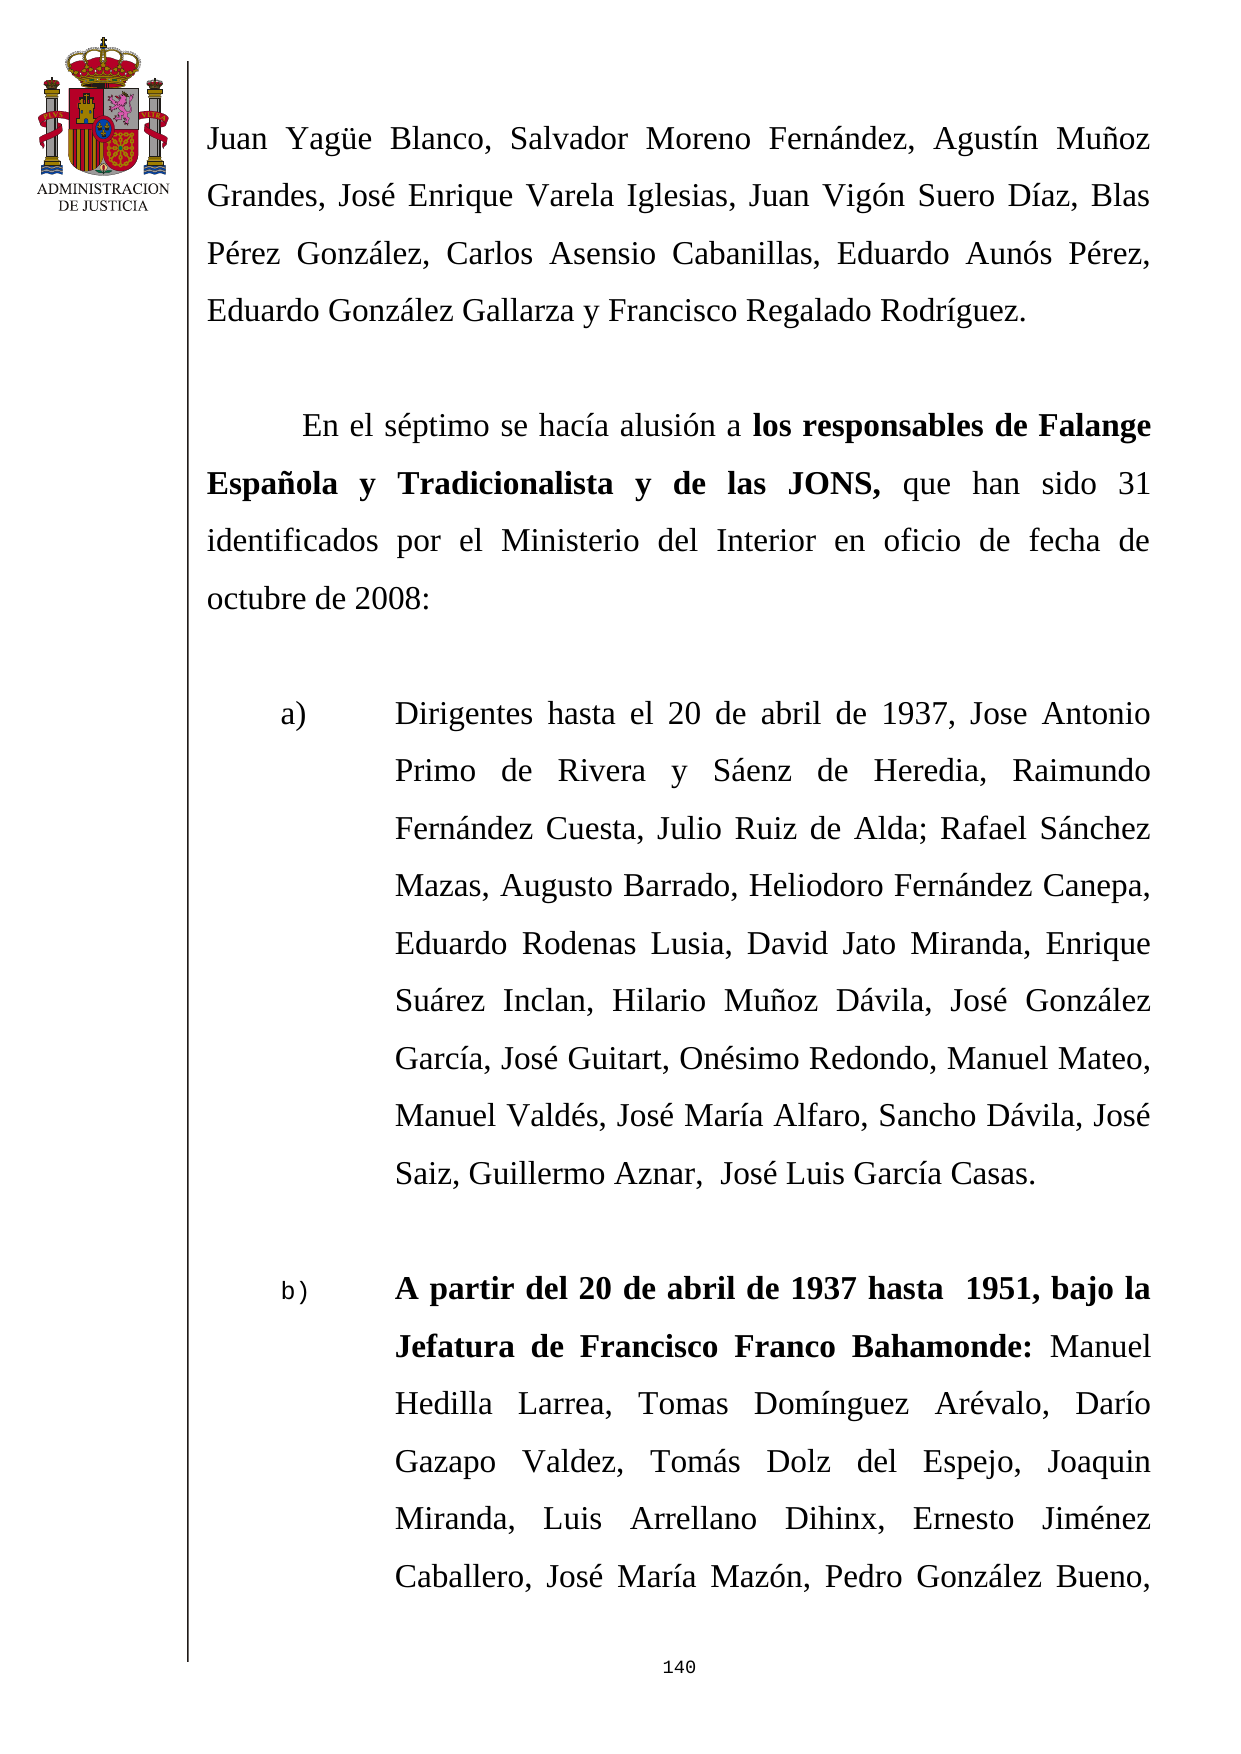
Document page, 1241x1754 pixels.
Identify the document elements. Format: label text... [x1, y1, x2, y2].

text En el séptimo se hacía alusión a los responsables de Falange Española y Tradicionalista y de las JONS, que han sido 31 identificados por el Ministerio del Interior en oficio de fecha de octubre de 2008: [207, 406, 1152, 616]
text Juan Yagüe Blanco, Salvador Moreno Fernández, Agustín Muñoz Grandes, José Enrique Varela Iglesias, Juan Vigón Suero Díaz, Blas Pérez González, Carlos Asensio Cabanillas, Eduardo Aunós Pérez, Eduardo González Gallarza y Francisco Regalado Rodríguez. [207, 118, 1152, 329]
list A partir del 20 de abril de 1937 hasta 1951, bajo la Jefatura de Francisco Franco Bahamonde: Manuel Hedilla Larrea, Tomas Domínguez Arévalo, Darío Gazapo Valdez, Tomás Dolz del Espejo, Joaquin Miranda, Luis Arrellano Dihinx, Ernesto Jiménez Caballero, José María Mazón, Pedro González Bueno, [280, 1268, 1152, 1594]
list Dirigentes hasta el 20 de abril de 1937, Jose Antonio Primo de Rivera y Sáenz de Heredia, Raimundo Fernández Cuesta, Julio Ruiz de Alda; Rafael Sánchez Mazas, Augusto Barrado, Heliodoro Fernández Canepa, Eduardo Rodenas Lusia, David Jato Miranda, Enrique Suárez Inclan, Hilario Muñoz Dávila, José González García, José Guitart, Onésimo Redondo, Manuel Mateo, Manuel Valdés, José María Alfaro, Sancho Dávila, José Saiz, Guillermo Aznar, José Luis García Casas. [280, 693, 1152, 1191]
